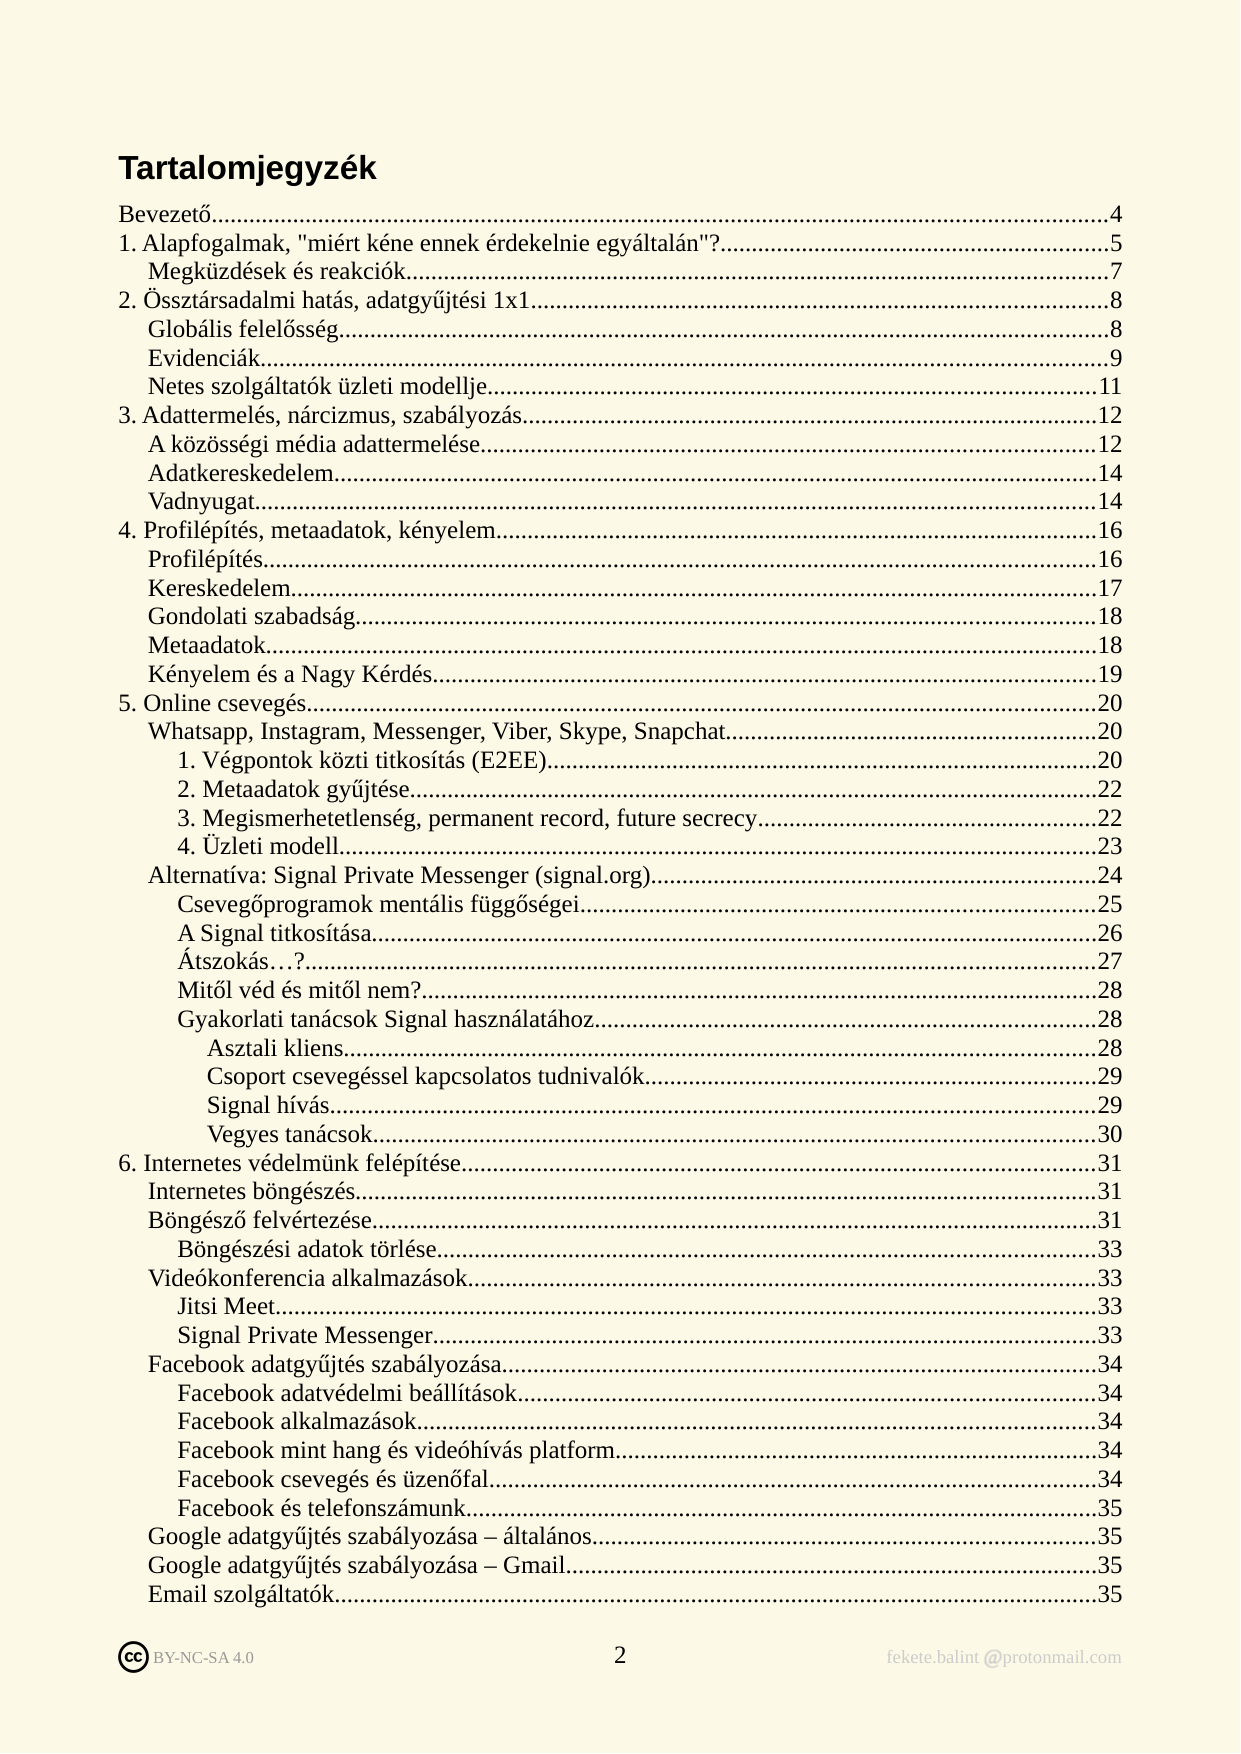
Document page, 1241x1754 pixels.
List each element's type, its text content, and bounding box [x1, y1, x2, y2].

text Átszokás…? 27 [177, 946, 1122, 975]
text A közösségi média adattermelése 12 [148, 429, 1122, 458]
text Asztali kliens 28 [207, 1033, 1122, 1061]
text Böngészési adatok törlése 33 [177, 1234, 1122, 1263]
text Facebook adatgyűjtés szabályozása 34 [148, 1349, 1122, 1378]
text Internetes böngészés 31 [148, 1176, 1122, 1205]
text Email szolgáltatók 35 [148, 1579, 1122, 1608]
text Gyakorlati tanácsok Signal használatához 28 [177, 1004, 1122, 1033]
text Kényelem és a Nagy Kérdés 19 [148, 659, 1122, 688]
text Vadnyugat 14 [148, 486, 1122, 515]
text Facebook csevegés és üzenőfal 34 [177, 1464, 1122, 1493]
text Netes szolgáltatók üzleti modellje 11 [148, 371, 1122, 400]
text Facebook alkalmazások 34 [177, 1406, 1122, 1435]
text Adatkereskedelem 14 [148, 458, 1122, 486]
text Facebook és telefonszámunk 35 [177, 1493, 1122, 1521]
text 5. Online csevegés 20 [118, 688, 1122, 716]
text Evidenciák 9 [148, 343, 1122, 371]
text Böngésző felvértezése 31 [148, 1205, 1122, 1234]
text 6. Internetes védelmünk felépítése 31 [118, 1148, 1122, 1176]
text Videókonferencia alkalmazások 33 [148, 1263, 1122, 1291]
text Kereskedelem 17 [148, 573, 1122, 601]
text Megküzdések és reakciók 7 [148, 256, 1122, 285]
text 1. Végpontok közti titkosítás (E2EE) 20 [177, 745, 1122, 774]
text Alternatíva: Signal Private Messenger (signal.org) 24 [148, 860, 1122, 889]
text Mitől véd és mitől nem? 28 [177, 975, 1122, 1004]
text Csoport csevegéssel kapcsolatos tudnivalók 29 [207, 1061, 1122, 1090]
text 4. Profilépítés, metaadatok, kényelem 16 [118, 515, 1122, 544]
text A Signal titkosítása 26 [177, 918, 1122, 946]
text 1. Alapfogalmak, "miért kéne ennek érdekelnie egyáltalán"? 5 [118, 228, 1122, 256]
text Facebook adatvédelmi beállítások 34 [177, 1378, 1122, 1406]
picture [118, 1641, 149, 1673]
picture [982, 1648, 1003, 1669]
text Bevezető 4 [118, 199, 1122, 228]
text 4. Üzleti modell 23 [177, 831, 1122, 860]
text Signal hívás 29 [207, 1090, 1122, 1119]
text Profilépítés 16 [148, 544, 1122, 573]
text Signal Private Messenger 33 [177, 1320, 1122, 1349]
text 3. Adattermelés, nárcizmus, szabályozás 12 [118, 400, 1122, 429]
text Vegyes tanácsok 30 [207, 1119, 1122, 1148]
text Globális felelősség 8 [148, 314, 1122, 343]
text Metaadatok 18 [148, 630, 1122, 659]
text 2. Össztársadalmi hatás, adatgyűjtési 1x1 8 [118, 285, 1122, 314]
text Google adatgyűjtés szabályozása – Gmail 35 [148, 1550, 1122, 1579]
text Whatsapp, Instagram, Messenger, Viber, Skype, Snapchat 20 [148, 716, 1122, 745]
text Facebook mint hang és videóhívás platform 34 [177, 1435, 1122, 1464]
subtitle Tartalomjegyzék [118, 148, 1122, 186]
text Jitsi Meet 33 [177, 1291, 1122, 1320]
text Google adatgyűjtés szabályozása – általános 35 [148, 1521, 1122, 1550]
text 2. Metaadatok gyűjtése 22 [177, 774, 1122, 803]
text Gondolati szabadság 18 [148, 601, 1122, 630]
text 3. Megismerhetetlenség, permanent record, future secrecy 22 [177, 803, 1122, 831]
text Csevegőprogramok mentális függőségei 25 [177, 889, 1122, 918]
